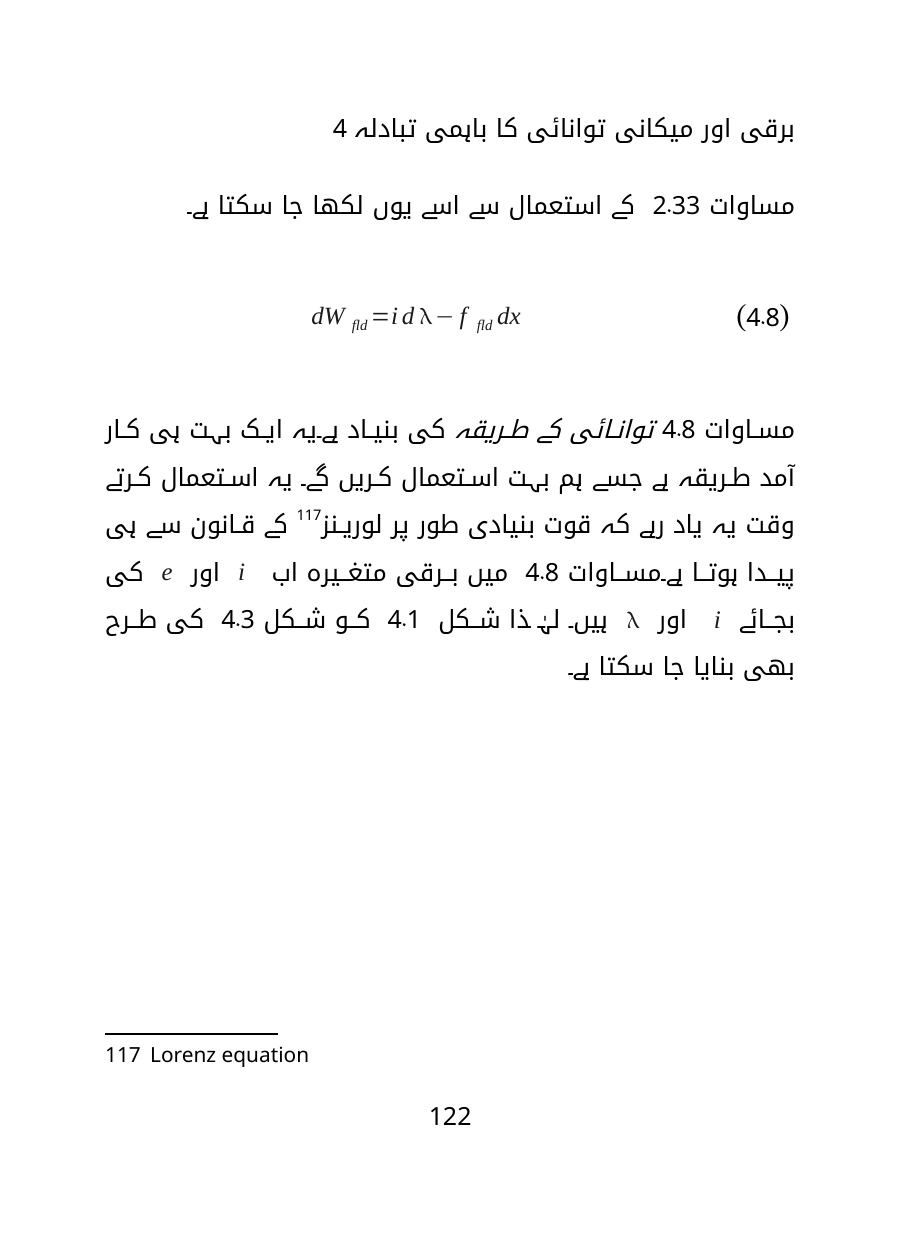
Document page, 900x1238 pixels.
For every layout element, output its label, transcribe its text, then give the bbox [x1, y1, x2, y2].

text مساوات 2.33 کے استعمال سے اسے یوں لکھا جا سکتا ہے۔ [105, 182, 795, 230]
text مساوات 4.8 توانائی کے طریقہ کی بنیاد ہے۔یہ ایک بہت ہی کار آمد طریقہ ہے جسے ہم بہت استعمال کریں گے۔ یہ استعمال کرتے وقت یہ یاد رہے کہ قوت بنیادی طور پر لورینز کے قانون سے ہی پیدا ہوتا ہے۔مساوات 4.8 میں برقی متغیرہ اب اورکی بجائے اورہیں۔ لہٰذا شکل 4.1 کو شکل 4.3 کی طرح بھی بنایا جا سکتا ہے۔ [105, 407, 795, 691]
table_header (4.8) [718, 289, 795, 360]
table_header [105, 289, 718, 360]
text Lorenz equation [105, 1040, 795, 1068]
